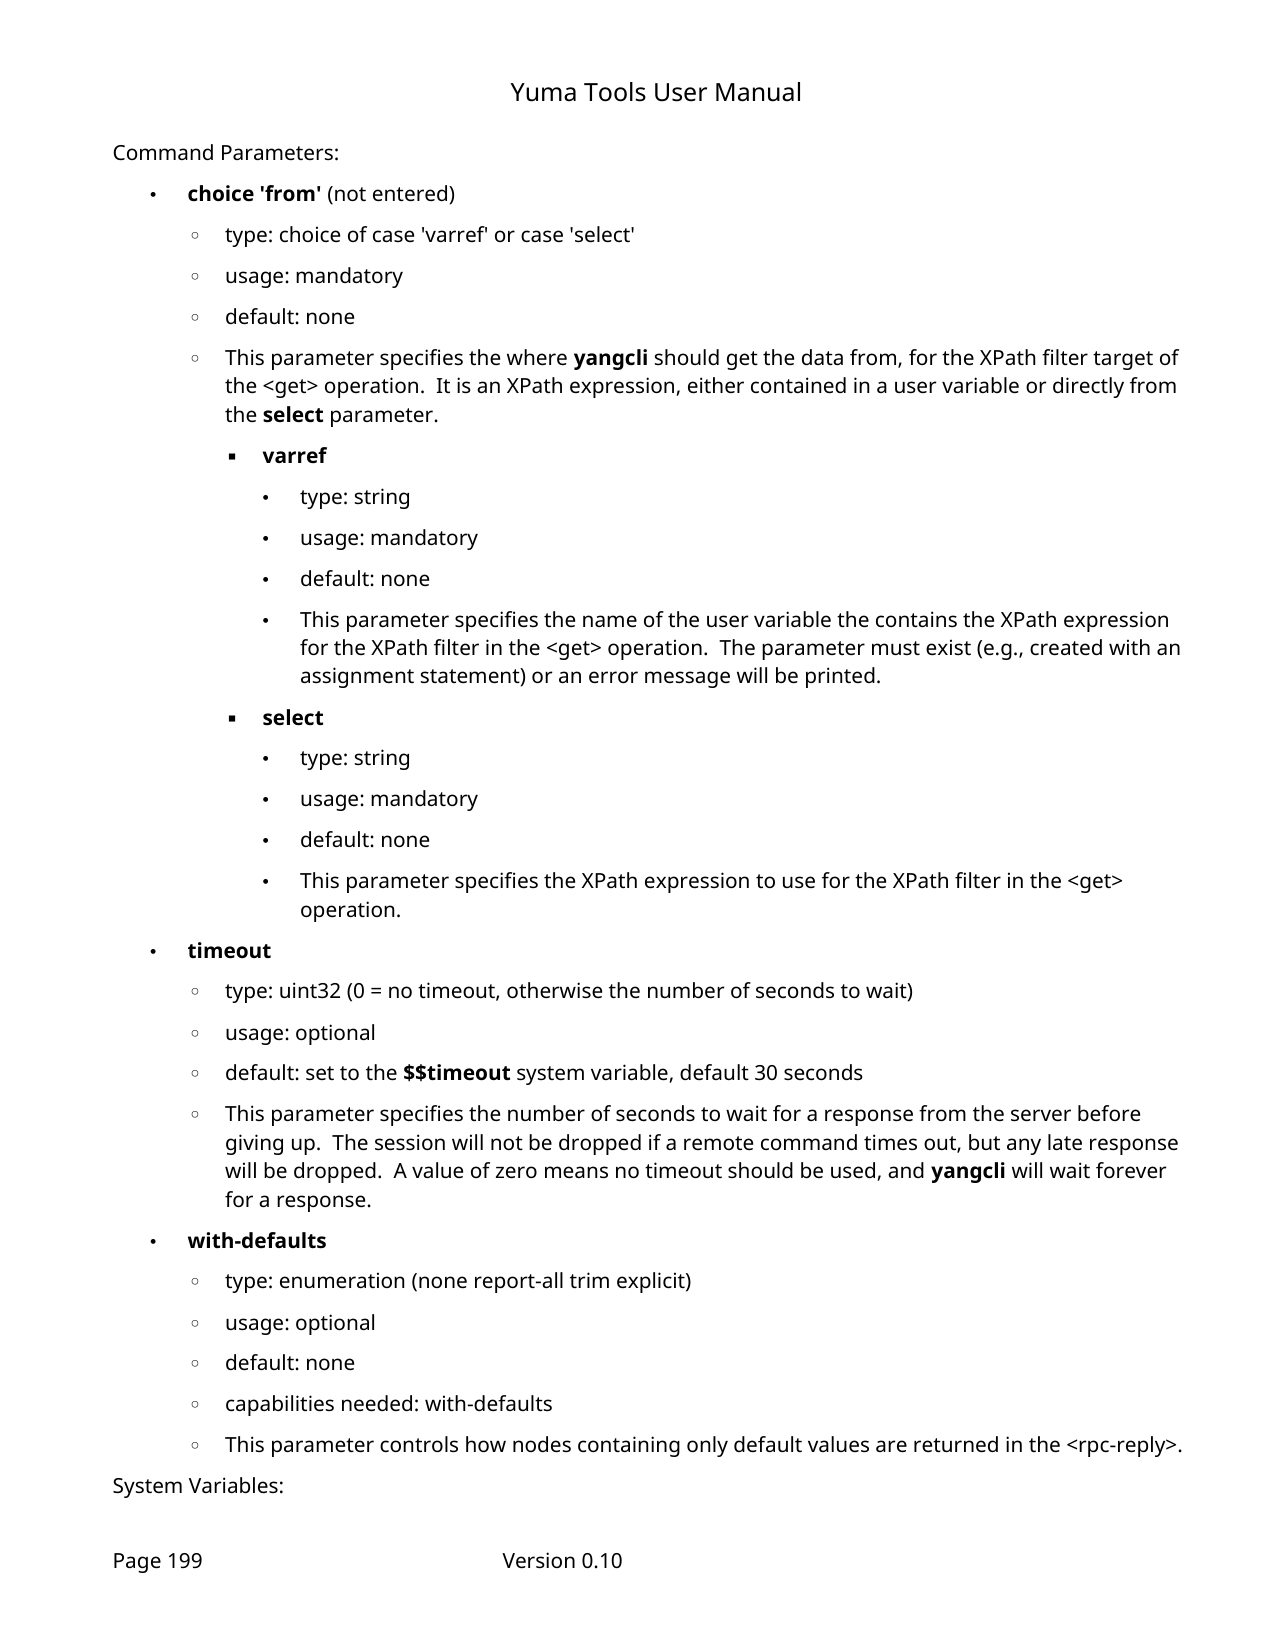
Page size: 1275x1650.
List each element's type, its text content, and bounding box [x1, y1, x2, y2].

list usage: mandatory [187, 261, 1200, 290]
list This parameter specifies the XPath expression to use for the XPath filter in the <get> operation. [262, 866, 1200, 923]
list default: none [187, 302, 1200, 331]
list choice 'from' (not entered) [150, 179, 1200, 208]
list type: string [262, 482, 1200, 510]
list capabilities needed: with-defaults [187, 1389, 1200, 1418]
list This parameter specifies the name of the user variable the contains the XPath expression for the XPath filter in the <get> operation. The parameter must exist (e.g., created with an assignment statement) or an error message will be printed. [262, 605, 1200, 690]
list select [225, 703, 1200, 731]
text System Variables: [112, 1471, 1200, 1500]
list This parameter controls how nodes containing only default values are returned in the <rpc-reply>. [187, 1430, 1200, 1459]
list usage: optional [187, 1018, 1200, 1046]
list usage: mandatory [262, 523, 1200, 551]
list type: uint32 (0 = no timeout, otherwise the number of seconds to wait) [187, 977, 1200, 1005]
list usage: mandatory [262, 784, 1200, 813]
list default: set to the $$timeout system variable, default 30 seconds [187, 1058, 1200, 1087]
list timeout [150, 936, 1200, 964]
list This parameter specifies the number of seconds to wait for a response from the server before giving up. The session will not be dropped if a remote command times out, but any late response will be dropped. A value of zero means no timeout should be used, and yangcli will wait forever for a response. [187, 1099, 1200, 1213]
list varref [225, 441, 1200, 469]
list default: none [262, 564, 1200, 592]
list type: enumeration (none report-all trim explicit) [187, 1267, 1200, 1295]
list with-defaults [150, 1226, 1200, 1254]
list default: none [262, 825, 1200, 854]
list type: string [262, 743, 1200, 772]
list default: none [187, 1348, 1200, 1377]
list usage: optional [187, 1308, 1200, 1336]
text Command Parameters: [112, 138, 1200, 167]
list This parameter specifies the where yangcli should get the data from, for the XPath filter target of the <get> operation. It is an XPath expression, either contained in a user variable or directly from the select parameter. [187, 343, 1200, 428]
list type: choice of case 'varref' or case 'select' [187, 220, 1200, 249]
